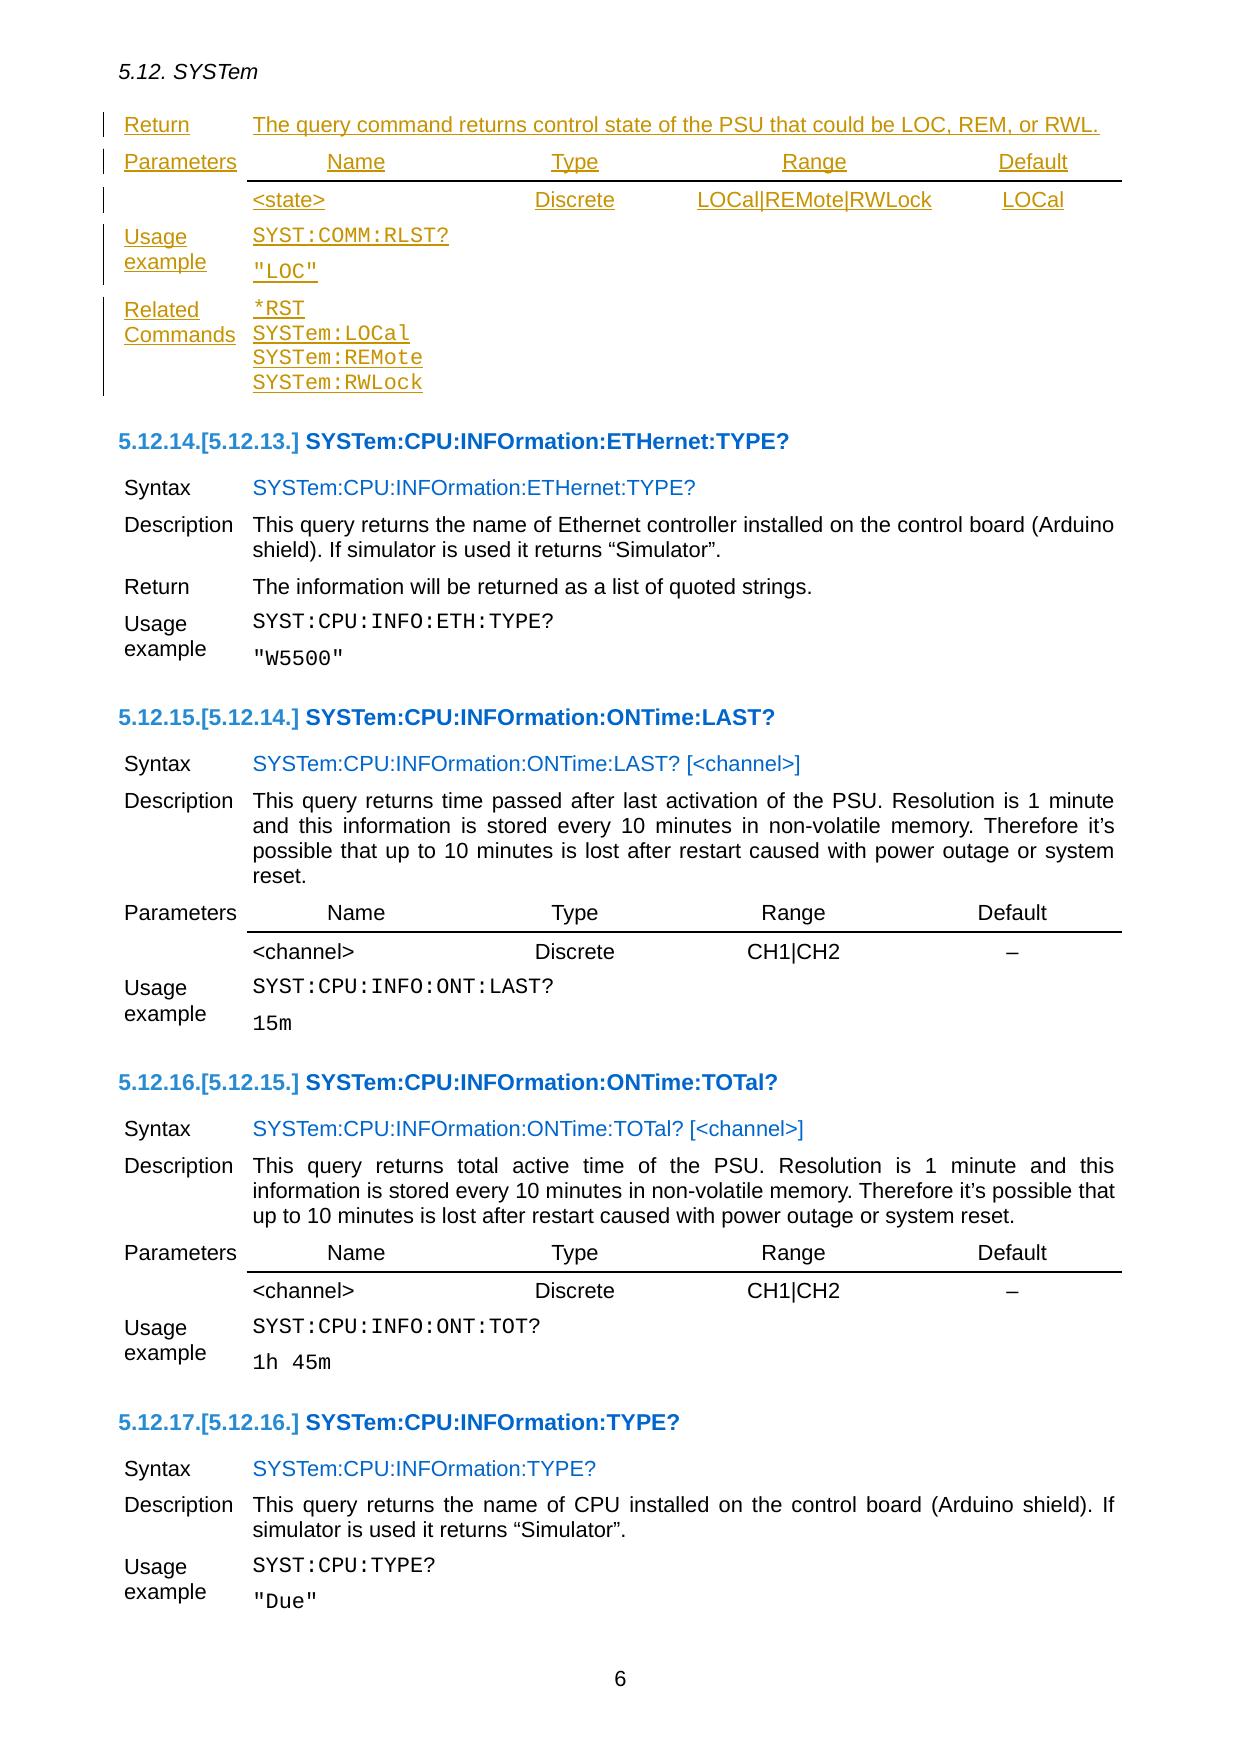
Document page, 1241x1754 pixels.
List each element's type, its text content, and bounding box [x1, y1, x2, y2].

table_cell Return [118, 106, 247, 143]
table_cell <channel> [247, 1273, 465, 1309]
table_header SYSTem:CPU:INFOrmation:ONTime:TOTal? [<channel>] [247, 1110, 1122, 1147]
table_cell Description [118, 1486, 247, 1548]
table_cell – [903, 933, 1122, 969]
table_header SYSTem:CPU:INFOrmation:ETHernet:TYPE? [247, 470, 1122, 506]
table_cell Range [684, 1234, 903, 1271]
table_cell Default [945, 143, 1122, 179]
table_cell Name [247, 143, 465, 179]
table_header Syntax [118, 1450, 247, 1486]
table_cell Parameters [118, 894, 247, 969]
table_cell SYST:CPU:INFO:ETH:TYPE? "W5500" [247, 605, 1122, 677]
table_cell Range [684, 894, 903, 931]
table_cell Usage example [118, 1309, 247, 1382]
table_cell This query returns total active time of the PSU. Resolution is 1 minute and this information is stored every 10 minutes in non-volatile memory. Therefore it’s possible that up to 10 minutes is lost after restart caused with power outage or system reset. [247, 1147, 1122, 1234]
table_cell *RST SYSTem:LOCal SYSTem:REMote SYSTem:RWLock [247, 291, 1122, 402]
table_cell LOCal|REMote|RWLock [684, 182, 944, 218]
table_cell Discrete [465, 933, 684, 969]
table_cell – [903, 1273, 1122, 1309]
table_cell Type [465, 143, 684, 179]
table_cell Discrete [465, 1273, 684, 1309]
table_cell This query returns the name of CPU installed on the control board (Arduino shield). If simulator is used it returns “Simulator”. [247, 1486, 1122, 1548]
table_cell Usage example [118, 970, 247, 1042]
table_cell This query returns time passed after last activation of the PSU. Resolution is 1 minute and this information is stored every 10 minutes in non-volatile memory. Therefore it’s possible that up to 10 minutes is lost after restart caused with power outage or system reset. [247, 782, 1122, 894]
table_cell SYST:COMM:RLST? "LOC" [247, 218, 1122, 291]
table_cell <state> [247, 182, 465, 218]
table_cell SYST:CPU:INFO:ONT:LAST? 15m [247, 970, 1122, 1042]
table_cell Name [247, 894, 465, 931]
table_cell SYST:CPU:TYPE? "Due" [247, 1548, 1122, 1621]
table_cell Name [247, 1234, 465, 1271]
table_cell Default [903, 1234, 1122, 1271]
table_cell Usage example [118, 218, 247, 291]
table_cell Description [118, 1147, 247, 1234]
subtitle SYSTem:CPU:INFOrmation:TYPE? [118, 1409, 1122, 1435]
table_cell The query command returns control state of the PSU that could be LOC, REM, or RWL. [247, 106, 1122, 143]
table_header Syntax [118, 1110, 247, 1147]
table_cell LOCal [945, 182, 1122, 218]
table_cell Discrete [465, 182, 684, 218]
table_cell CH1|CH2 [684, 1273, 903, 1309]
subtitle SYSTem:CPU:INFOrmation:ETHernet:TYPE? [118, 428, 1122, 455]
table_cell Default [903, 894, 1122, 931]
table_cell <channel> [247, 933, 465, 969]
table_header SYSTem:CPU:INFOrmation:ONTime:LAST? [<channel>] [247, 745, 1122, 782]
table_cell Type [465, 894, 684, 931]
table_header SYSTem:CPU:INFOrmation:TYPE? [247, 1450, 1122, 1486]
table_cell Parameters [118, 1234, 247, 1309]
table_cell Usage example [118, 1548, 247, 1621]
table_cell Description [118, 506, 247, 568]
table_cell Type [465, 1234, 684, 1271]
subtitle SYSTem:CPU:INFOrmation:ONTime:LAST? [118, 704, 1122, 730]
table_cell CH1|CH2 [684, 933, 903, 969]
table_cell Range [684, 143, 944, 179]
table_cell The information will be returned as a list of quoted strings. [247, 568, 1122, 605]
table_cell Related Commands [118, 291, 247, 402]
table_cell Usage example [118, 605, 247, 677]
table_cell Return [118, 568, 247, 605]
table_header Syntax [118, 745, 247, 782]
table_cell This query returns the name of Ethernet controller installed on the control board (Arduino shield). If simulator is used it returns “Simulator”. [247, 506, 1122, 568]
table_cell SYST:CPU:INFO:ONT:TOT? 1h 45m [247, 1309, 1122, 1382]
table_cell Parameters [118, 143, 247, 218]
table_header Syntax [118, 470, 247, 506]
table_cell Description [118, 782, 247, 894]
subtitle SYSTem:CPU:INFOrmation:ONTime:TOTal? [118, 1069, 1122, 1095]
